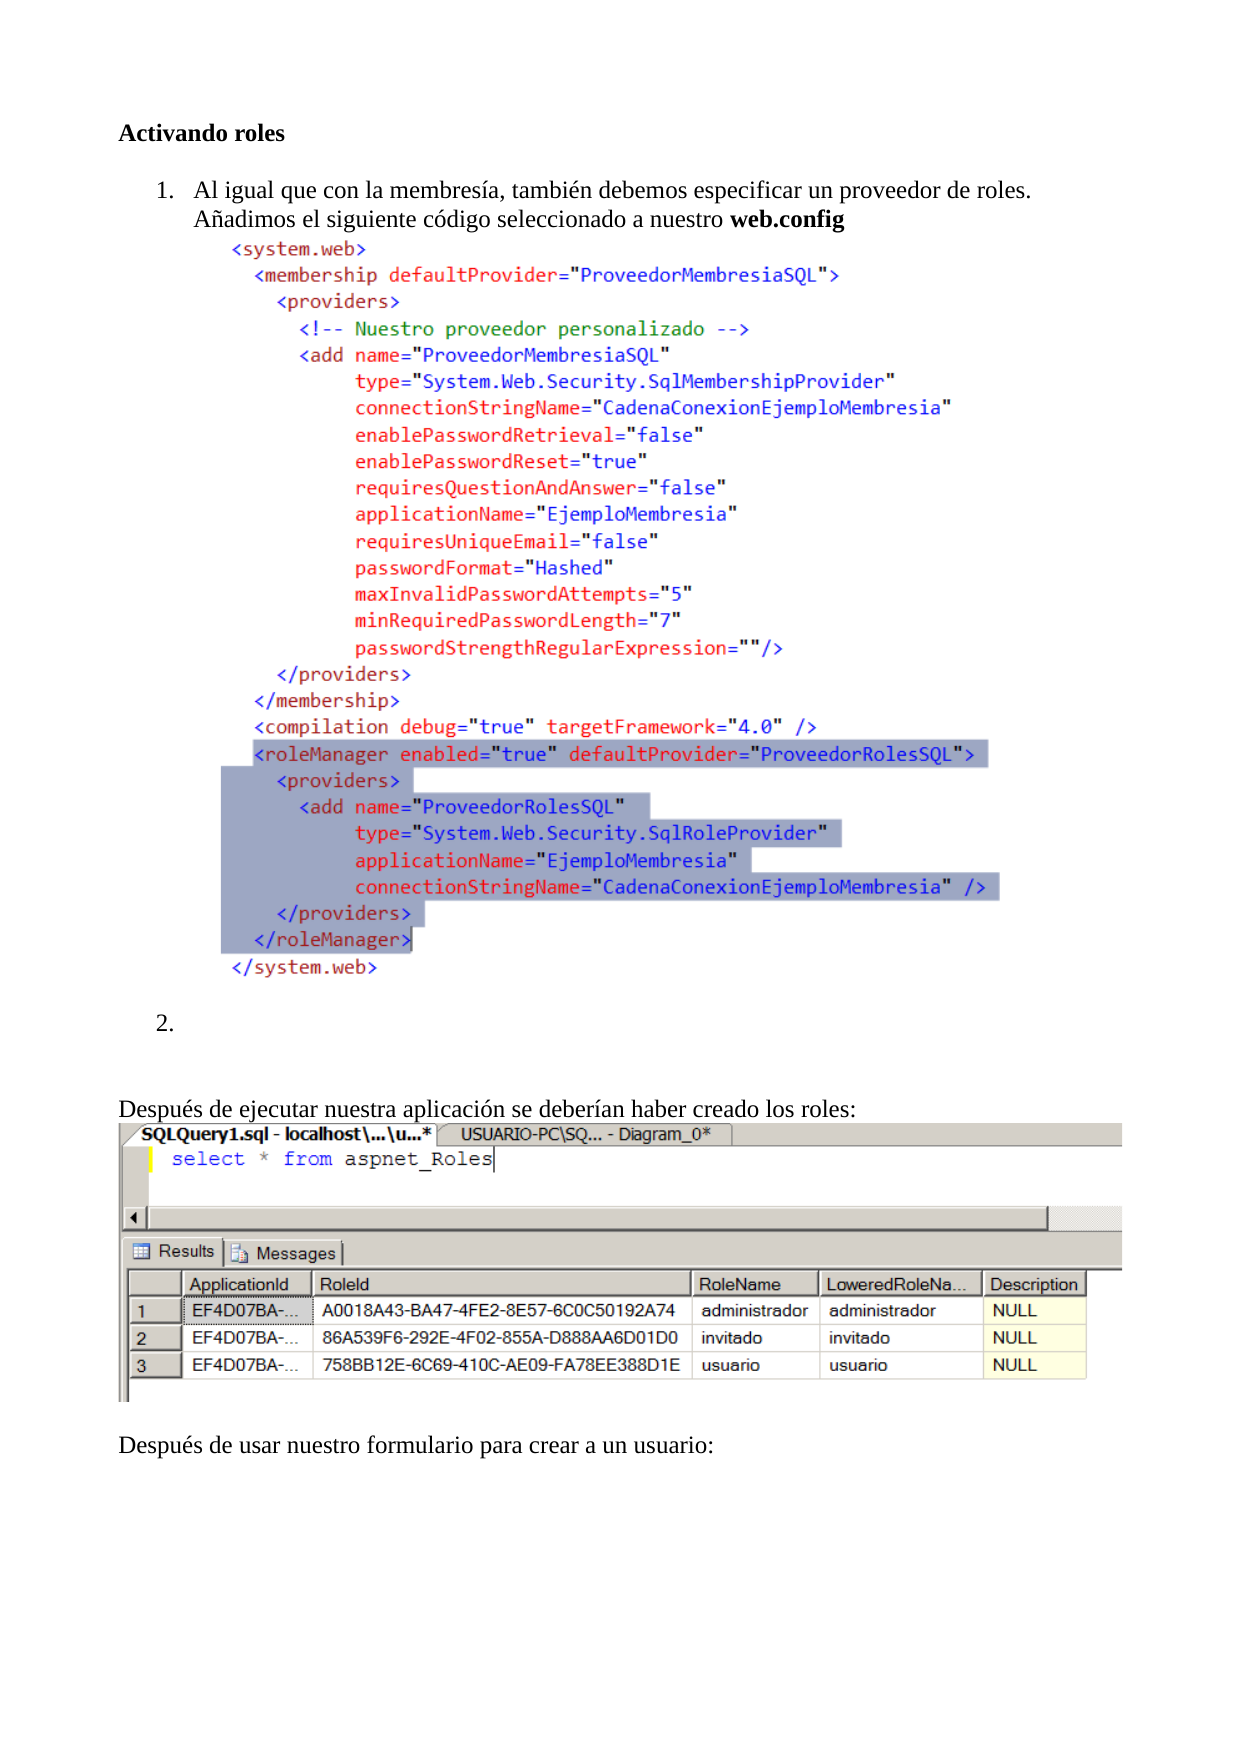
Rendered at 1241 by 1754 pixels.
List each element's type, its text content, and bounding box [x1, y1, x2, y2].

list Al igual que con la membresía, también debemos especificar un proveedor de roles. Añadimos el siguiente código seleccionado a nuestro web.config [156, 176, 1122, 233]
picture [118, 1123, 1123, 1402]
text Activando roles [118, 118, 1122, 147]
text Después de usar nuestro formulario para crear a un usuario: [118, 1430, 1122, 1459]
picture [220, 233, 1020, 980]
text Después de ejecutar nuestra aplicación se deberían haber creado los roles: [118, 1094, 1122, 1123]
